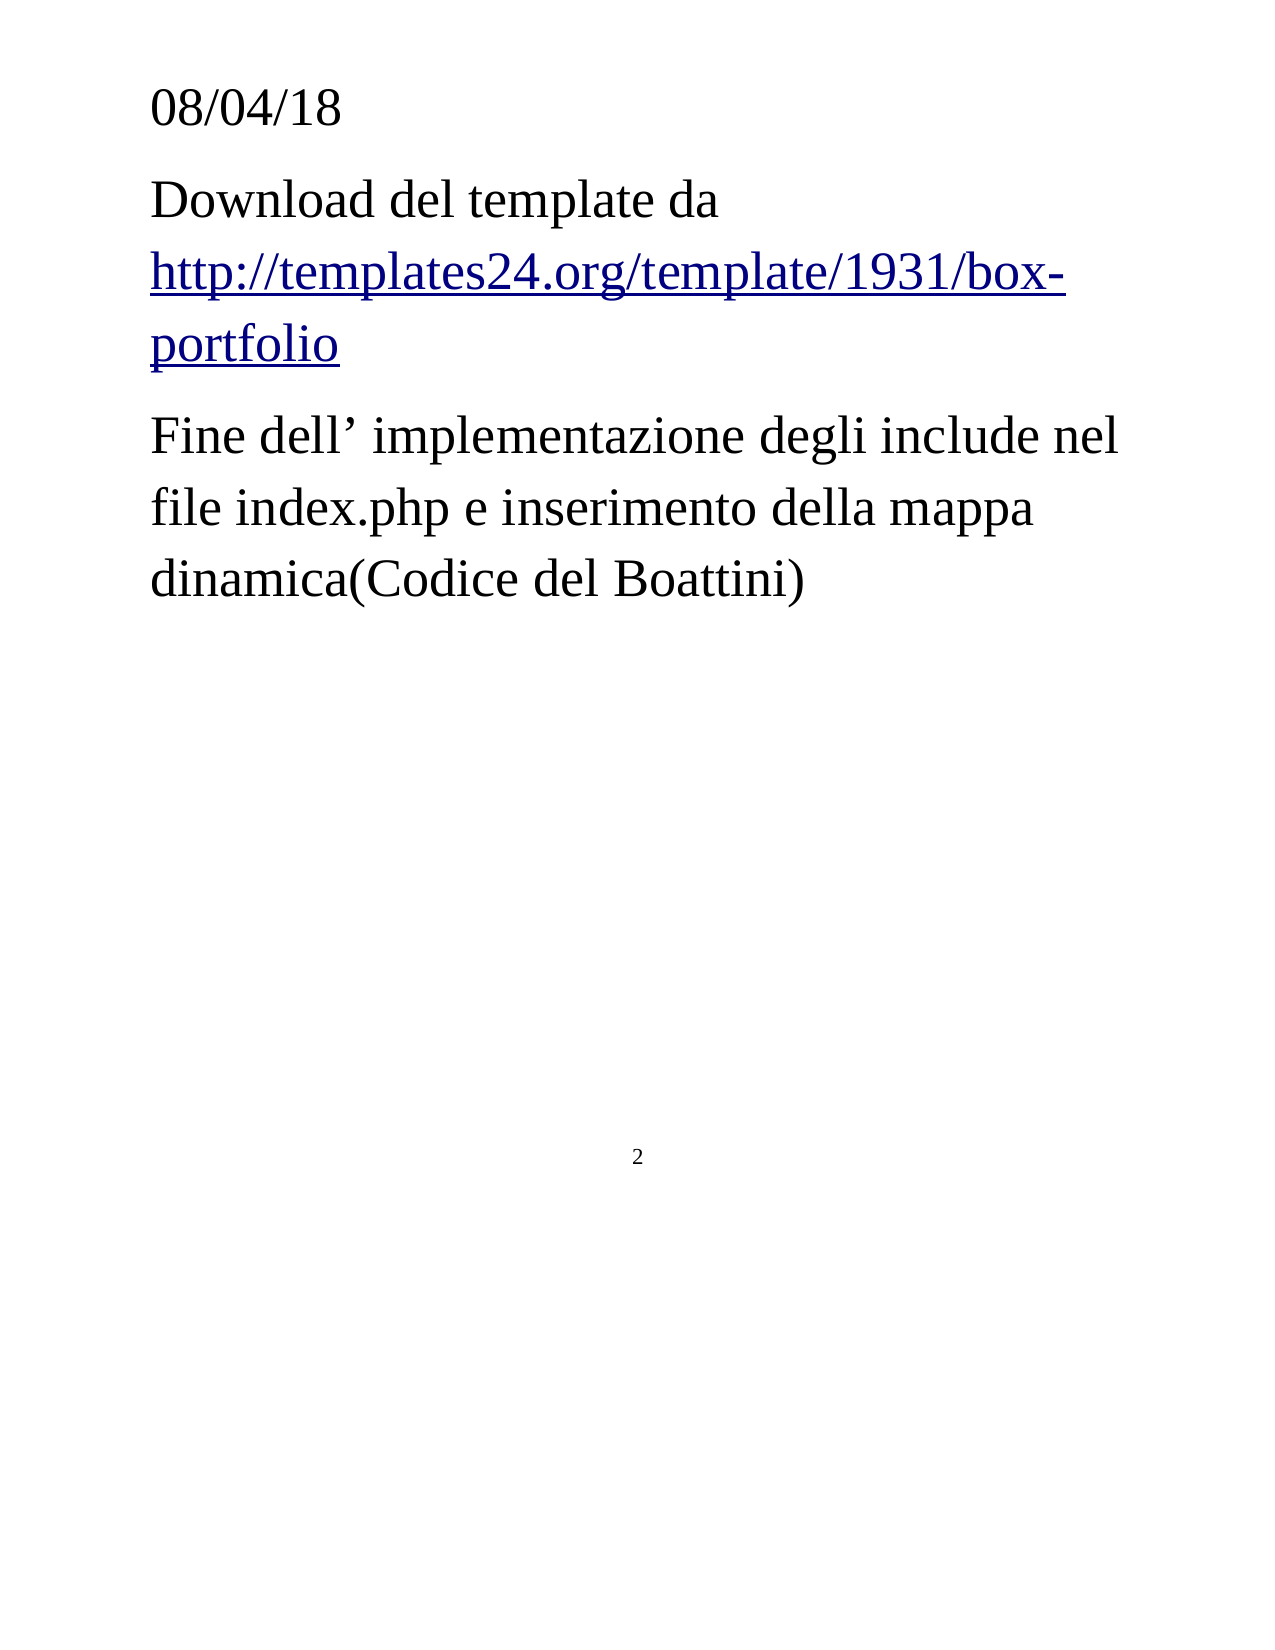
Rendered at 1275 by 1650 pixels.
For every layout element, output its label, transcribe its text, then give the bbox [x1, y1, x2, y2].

text Fine dell’ implementazione degli include nel file index.php e inserimento della mappa dinamica(Codice del Boattini) [150, 403, 1125, 608]
text Download del template da http://templates24.org/template/1931/box-portfolio [150, 167, 1125, 373]
text 2 [150, 1143, 1125, 1170]
text 08/04/18 [150, 75, 1125, 137]
